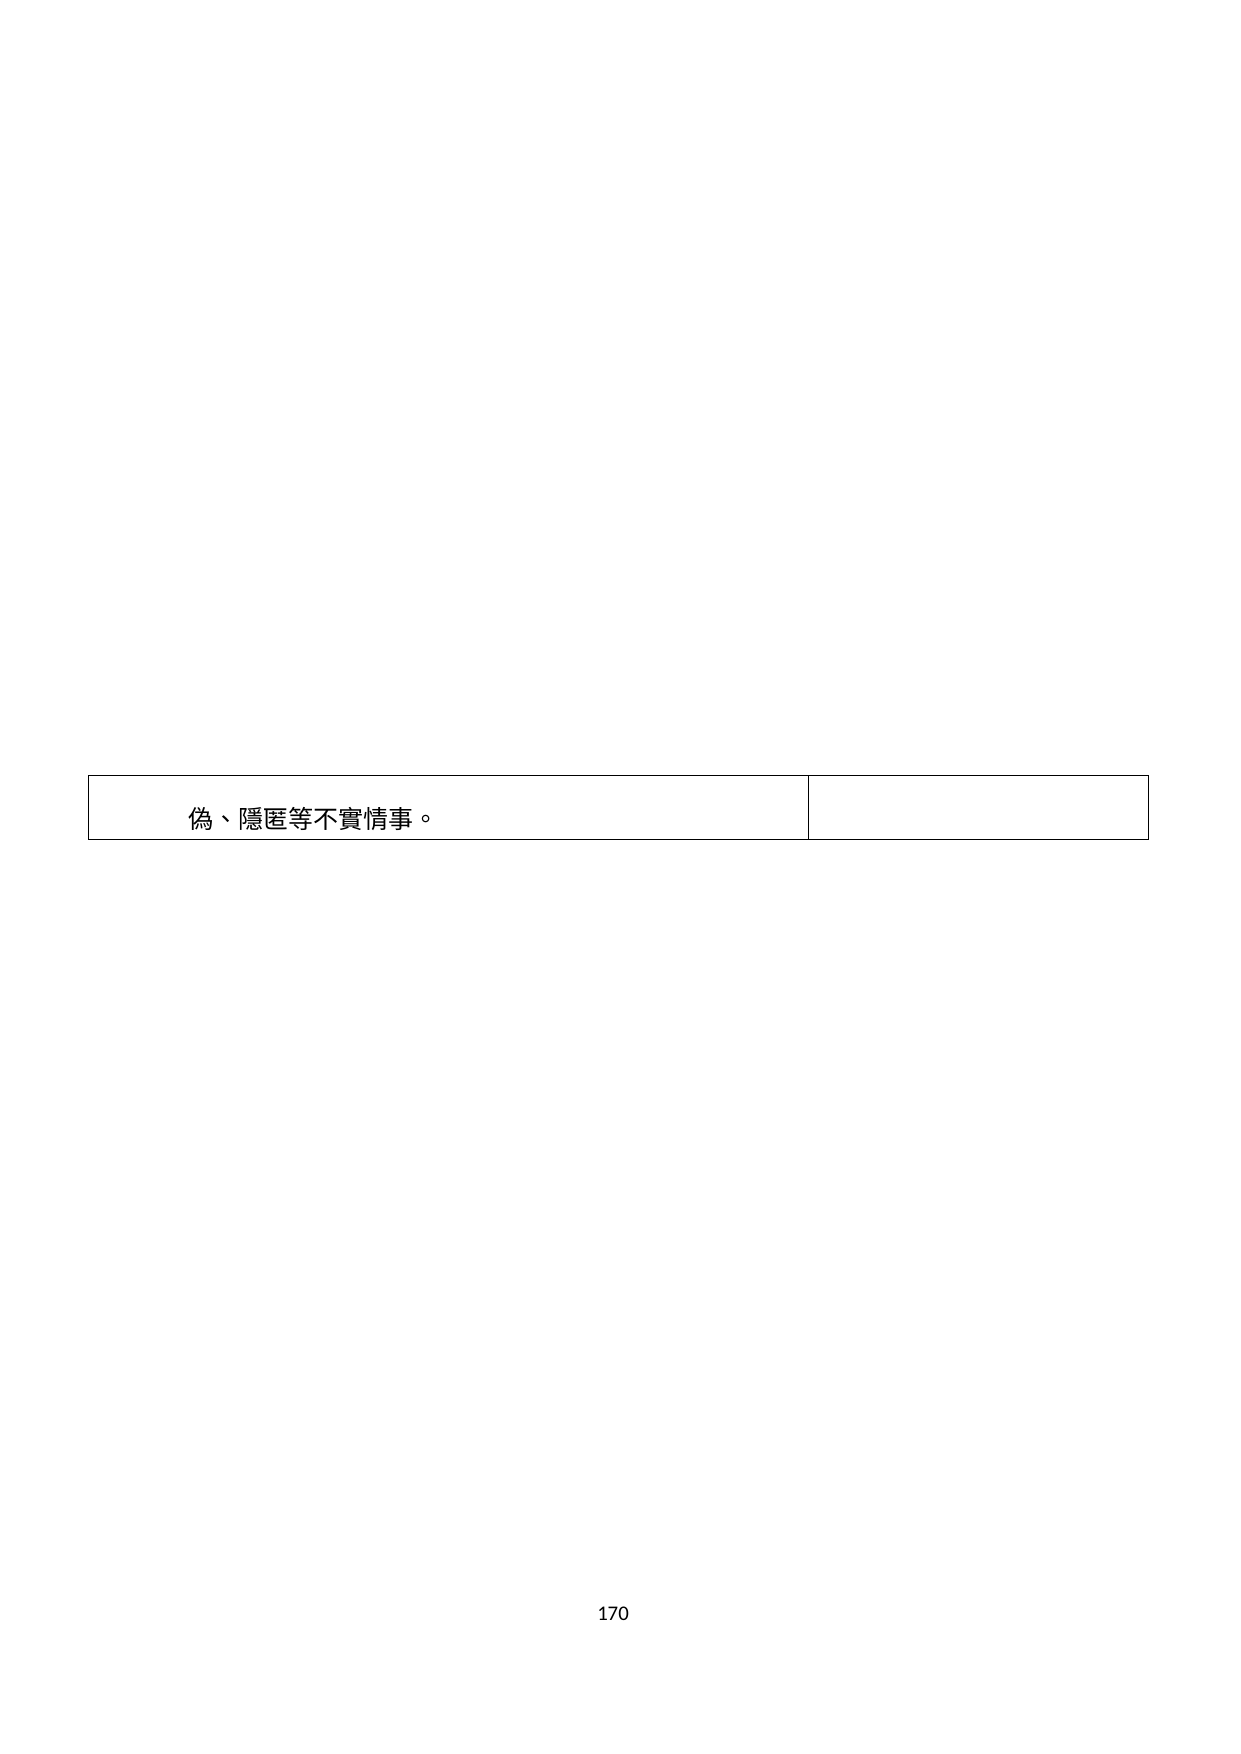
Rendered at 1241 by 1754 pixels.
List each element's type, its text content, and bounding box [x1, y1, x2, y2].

table_cell [809, 776, 1148, 838]
table_cell 偽、隱匿等不實情事。 [89, 776, 808, 838]
